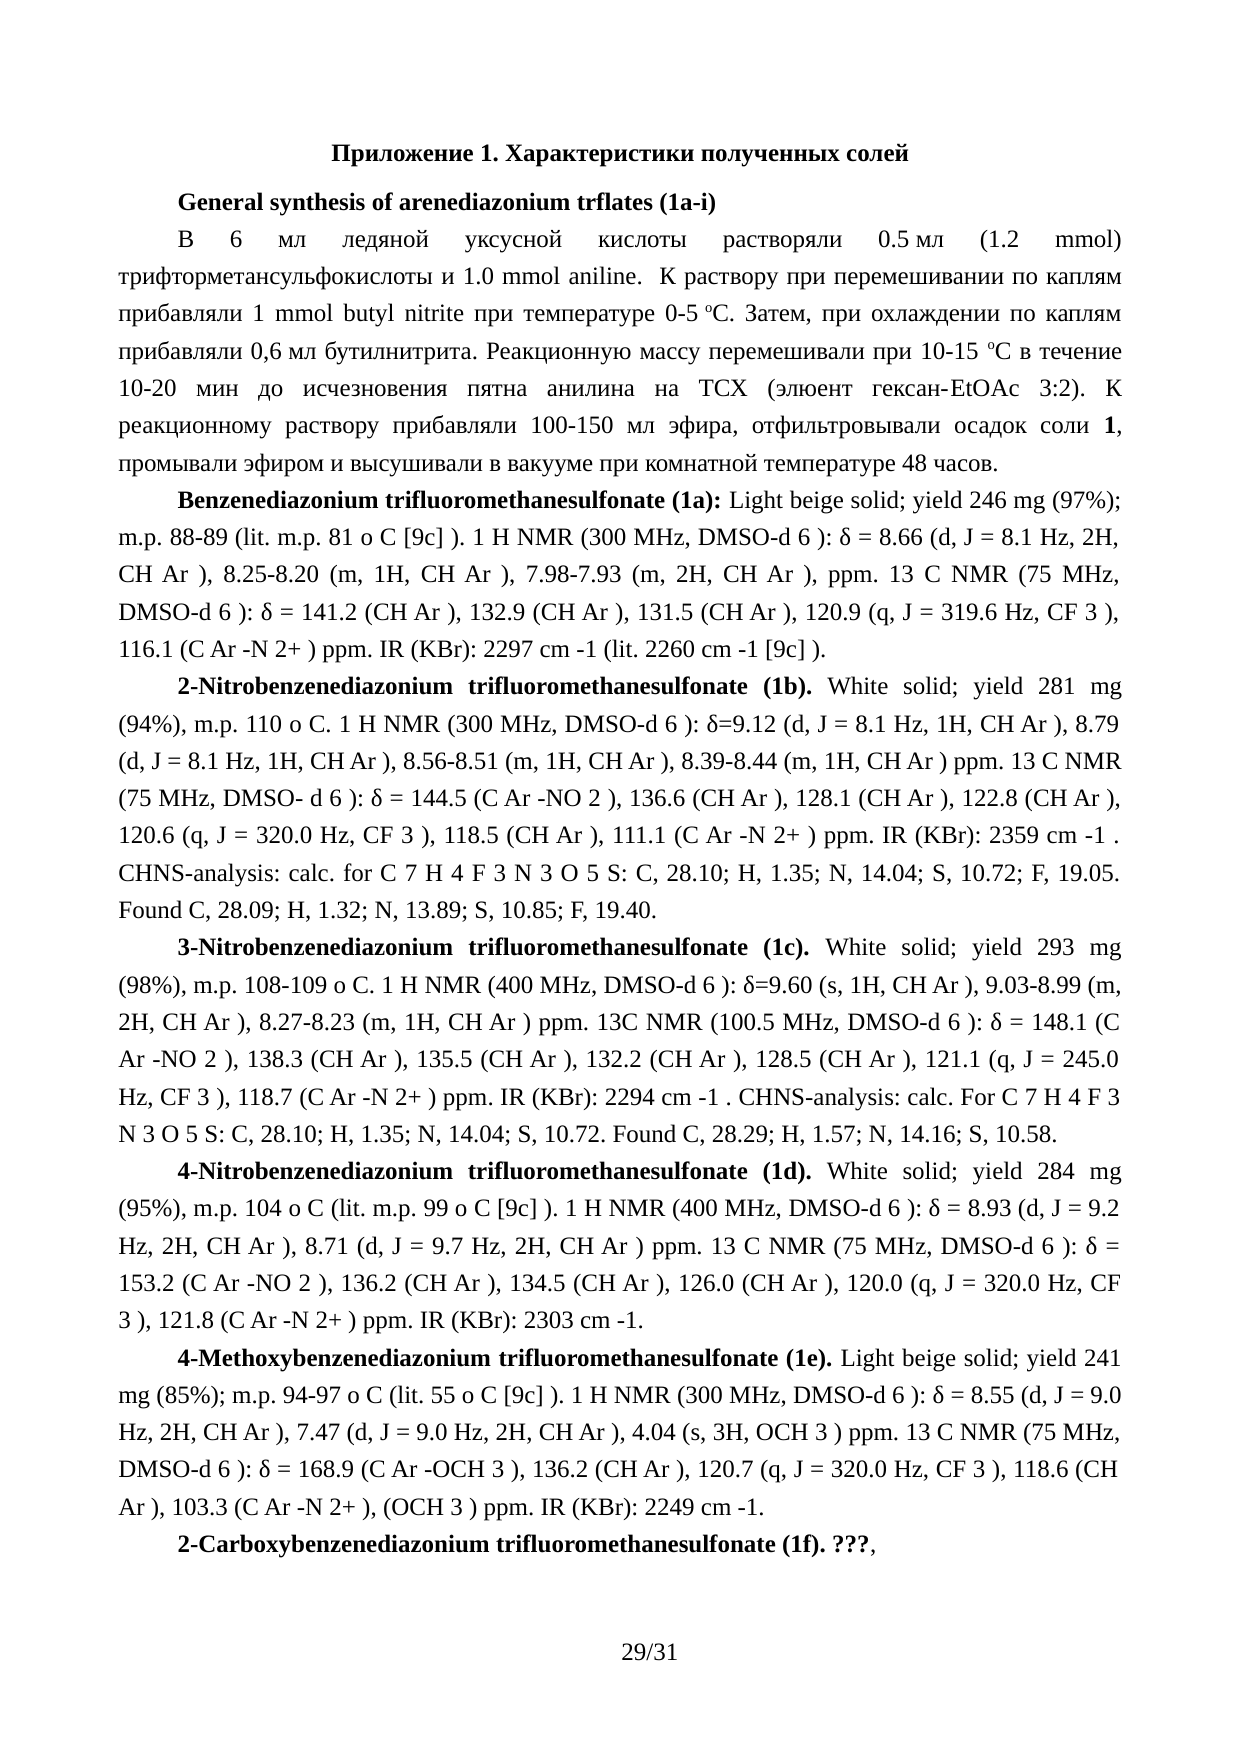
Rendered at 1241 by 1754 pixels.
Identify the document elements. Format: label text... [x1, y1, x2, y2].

text Приложение 1. Характеристики полученных солей [118, 138, 1122, 166]
text Benzenediazonium trifluoromethanesulfonate (1a): Light beige solid; yield 246 mg (97%); m.p. 88-89 (lit. m.p. 81 о С [9c] ). 1 Н NMR (300 MHz, DMSO-d 6 ): δ = 8.66 (d, J = 8.1 Hz, 2Н, CH Ar ), 8.25-8.20 (m, 1Н, CH Ar ), 7.98-7.93 (m, 2Н, CH Ar ), ppm. 13 С NMR (75 MHz, DMSO-d 6 ): δ = 141.2 (CH Ar ), 132.9 (CH Ar ), 131.5 (CH Ar ), 120.9 (q, J = 319.6 Hz, CF 3 ), 116.1 (C Ar -N 2+ ) ppm. IR (KBr): 2297 cm -1 (lit. 2260 cm -1 [9c] ). [118, 485, 1122, 663]
text General synthesis of arenediazonium trflates (1a-i) [118, 187, 1122, 215]
text В 6 мл ледяной уксусной кислоты растворяли 0.5 мл (1.2 mmol) трифторметансульфокислоты и 1.0 mmol aniline. К раствору при перемешивании по каплям прибавляли 1 mmol butyl nitrite при температуре 0-5 оС. Затем, при охлаждении по каплям прибавляли 0,6 мл бутилнитрита. Реакционную массу перемешивали при 10-15 оС в течение 10-20 мин до исчезновения пятна анилина на ТСХ (элюент гексан-EtOAc 3:2). К реакционному раствору прибавляли 100-150 мл эфира, отфильтровывали осадок соли 1, промывали эфиром и высушивали в вакууме при комнатной температуре 48 часов. [118, 224, 1122, 476]
text 3-Nitrobenzenediazonium trifluoromethanesulfonate (1c). White solid; yield 293 mg (98%), m.p. 108-109 o C. 1 Н NMR (400 MHz, DMSO-d 6 ): δ=9.60 (s, 1H, CH Ar ), 9.03-8.99 (m, 2H, CH Ar ), 8.27-8.23 (m, 1H, CH Ar ) ppm. 13С NMR (100.5 MHz, DMSO-d 6 ): δ = 148.1 (C Ar -NO 2 ), 138.3 (CH Ar ), 135.5 (CH Ar ), 132.2 (CH Ar ), 128.5 (CH Ar ), 121.1 (q, J = 245.0 Hz, CF 3 ), 118.7 (C Ar -N 2+ ) ppm. IR (KBr): 2294 cm -1 . CHNS-analysis: calc. For C 7 H 4 F 3 N 3 O 5 S: C, 28.10; H, 1.35; N, 14.04; S, 10.72. Found C, 28.29; H, 1.57; N, 14.16; S, 10.58. [118, 932, 1122, 1148]
text 4-Methoxybenzenediazonium trifluoromethanesulfonate (1e). Light beige solid; yield 241 mg (85%); m.p. 94-97 o C (lit. 55 o C [9c] ). 1 Н NMR (300 MHz, DMSO-d 6 ): δ = 8.55 (d, J = 9.0 Hz, 2H, CH Ar ), 7.47 (d, J = 9.0 Hz, 2H, CH Ar ), 4.04 (s, 3Н, OCH 3 ) ppm. 13 С NMR (75 MHz, DMSO-d 6 ): δ = 168.9 (C Ar -OCH 3 ), 136.2 (CH Ar ), 120.7 (q, J = 320.0 Hz, CF 3 ), 118.6 (CH Ar ), 103.3 (C Ar -N 2+ ), (OCH 3 ) ppm. IR (KBr): 2249 cm -1. [118, 1343, 1122, 1521]
text 2-Carboxybenzenediazonium trifluoromethanesulfonate (1f). ???, [118, 1529, 1122, 1558]
text 4-Nitrobenzenediazonium trifluoromethanesulfonate (1d). White solid; yield 284 mg (95%), m.p. 104 o C (lit. m.p. 99 o C [9c] ). 1 Н NMR (400 MHz, DMSO-d 6 ): δ = 8.93 (d, J = 9.2 Hz, 2H, CH Ar ), 8.71 (d, J = 9.7 Hz, 2H, CH Ar ) ppm. 13 С NMR (75 MHz, DMSO-d 6 ): δ = 153.2 (C Ar -NO 2 ), 136.2 (CH Ar ), 134.5 (CH Ar ), 126.0 (CH Ar ), 120.0 (q, J = 320.0 Hz, CF 3 ), 121.8 (C Ar -N 2+ ) ppm. IR (KBr): 2303 cm -1. [118, 1156, 1122, 1334]
text 2-Nitrobenzenediazonium trifluoromethanesulfonate (1b). White solid; yield 281 mg (94%), m.p. 110 o C. 1 Н NMR (300 MHz, DMSO-d 6 ): δ=9.12 (d, J = 8.1 Hz, 1H, CH Ar ), 8.79 (d, J = 8.1 Hz, 1H, CH Ar ), 8.56-8.51 (m, 1H, CH Ar ), 8.39-8.44 (m, 1H, CH Ar ) ppm. 13 С NMR (75 MHz, DMSO- d 6 ): δ = 144.5 (C Ar -NO 2 ), 136.6 (CH Ar ), 128.1 (CH Ar ), 122.8 (CH Ar ), 120.6 (q, J = 320.0 Hz, CF 3 ), 118.5 (CH Ar ), 111.1 (C Ar -N 2+ ) ppm. IR (KBr): 2359 cm -1 . CHNS-analysis: calc. for C 7 H 4 F 3 N 3 O 5 S: C, 28.10; H, 1.35; N, 14.04; S, 10.72; F, 19.05. Found C, 28.09; H, 1.32; N, 13.89; S, 10.85; F, 19.40. [118, 671, 1122, 924]
